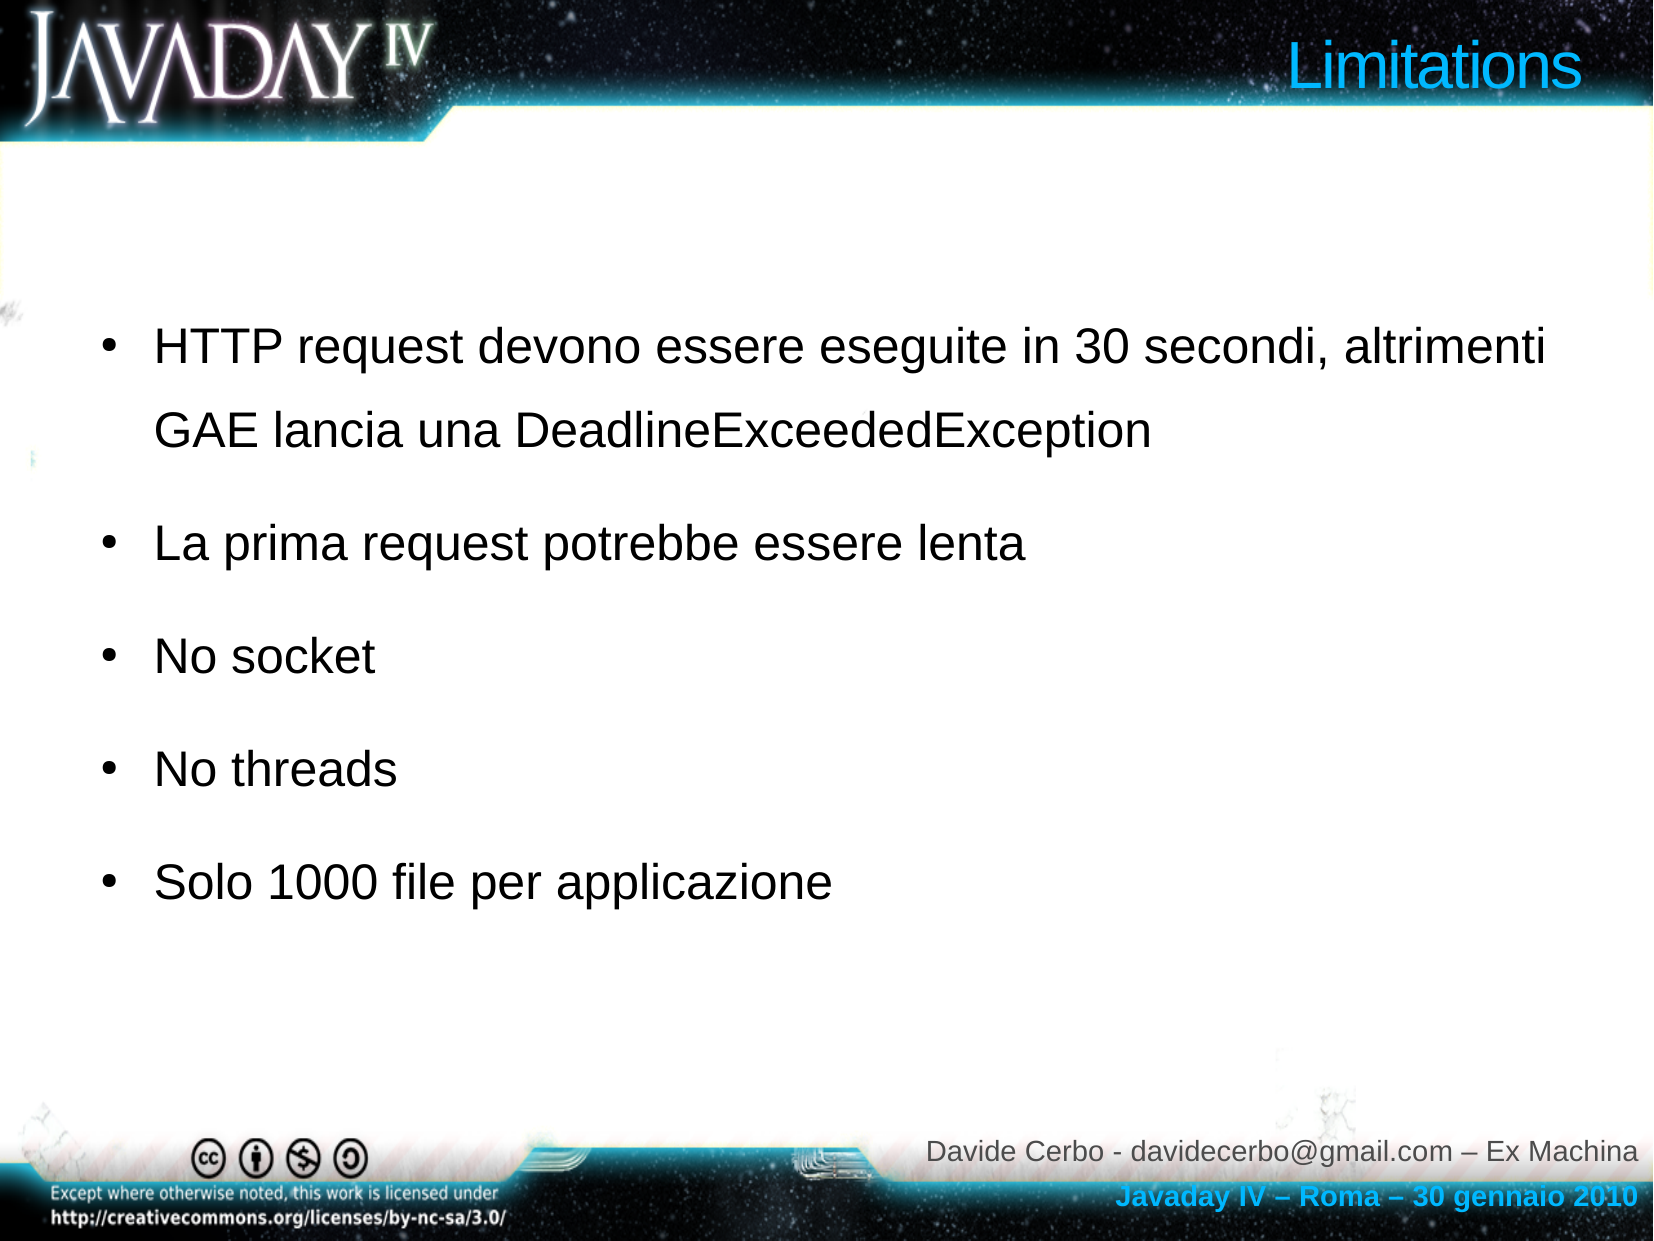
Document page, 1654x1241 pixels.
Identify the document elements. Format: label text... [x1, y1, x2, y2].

list HTTP request devono essere eseguite in 30 secondi, altrimenti GAE lancia una DeadlineExceededException La prima request potrebbe essere lenta No socket No threads Solo 1000 file per applicazione [82, 290, 1571, 1109]
title Limitations [108, 7, 1585, 124]
picture [0, 0, 1653, 1241]
